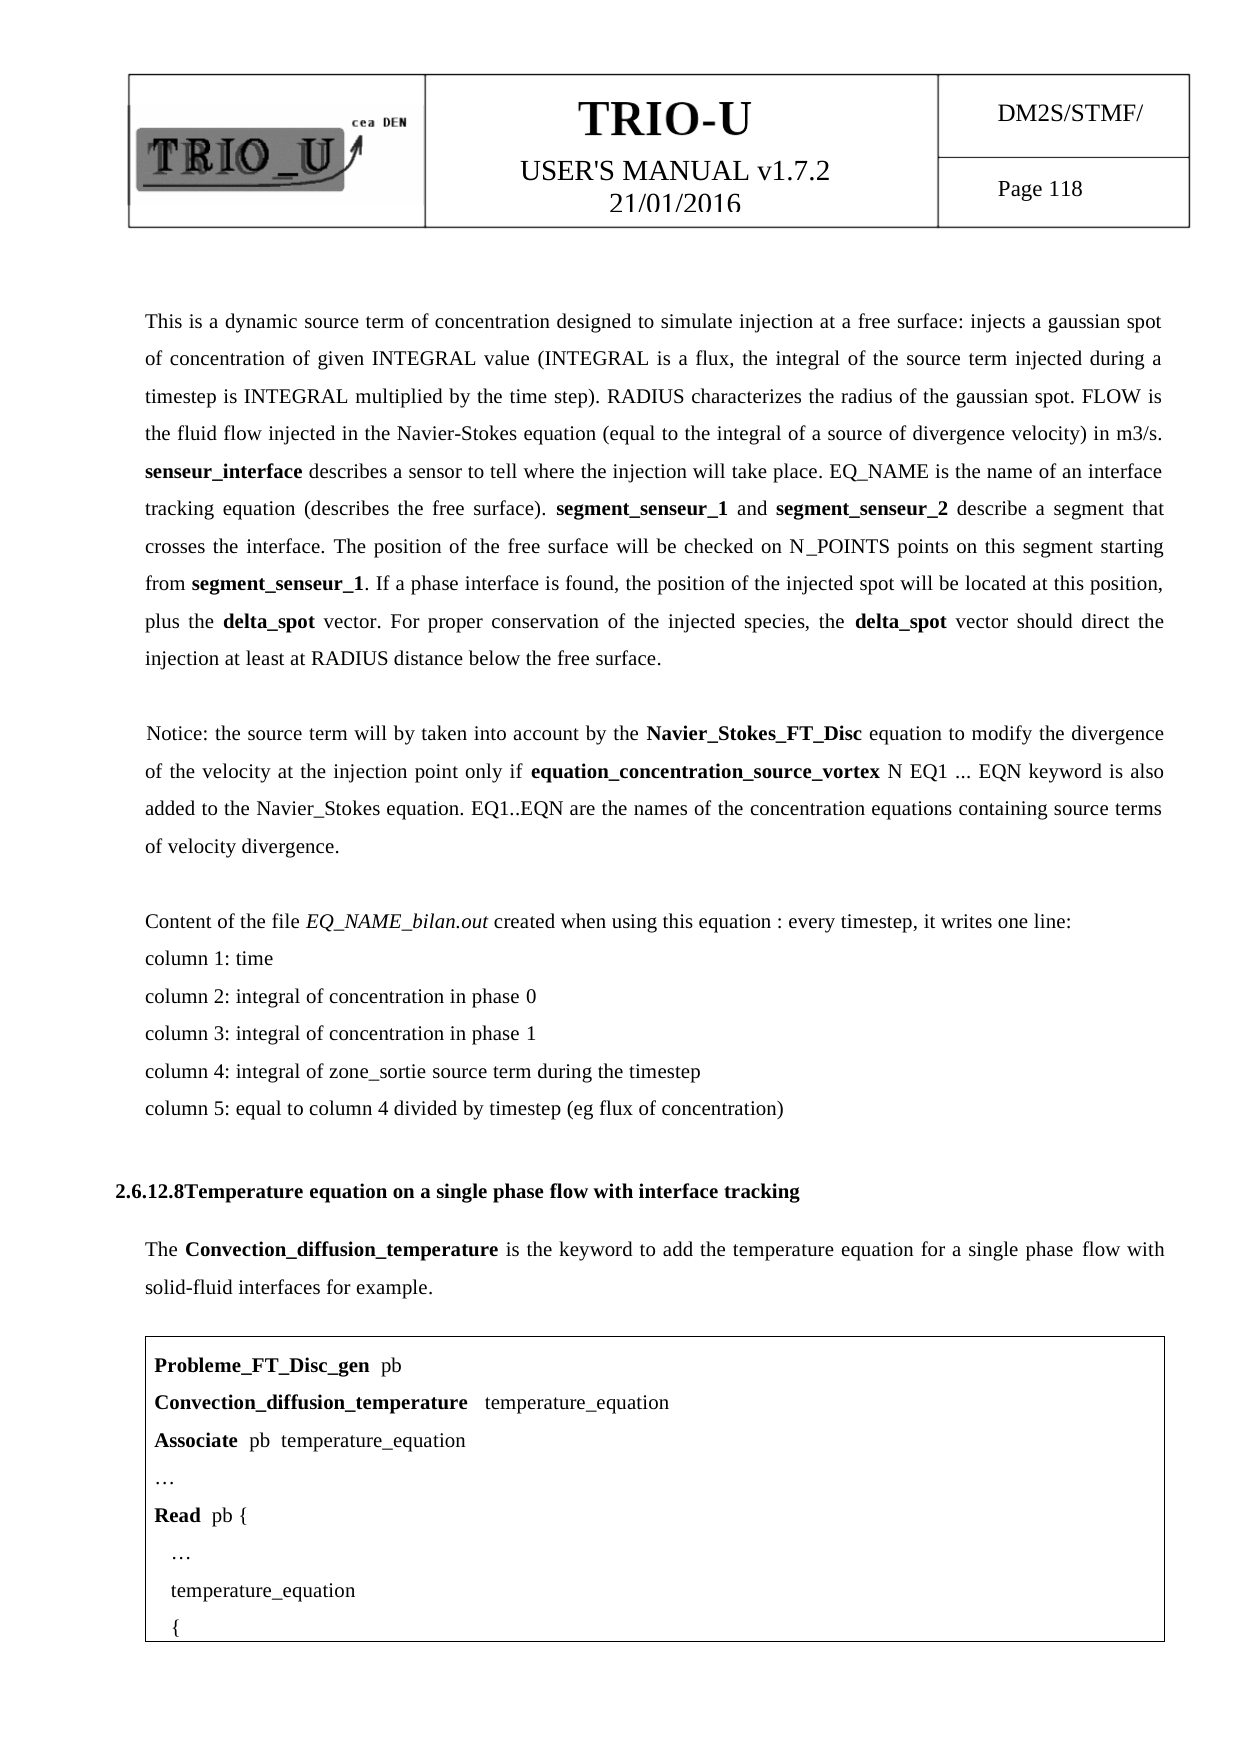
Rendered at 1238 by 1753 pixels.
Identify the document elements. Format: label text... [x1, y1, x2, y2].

text column 2: integral of concentration in phase 0 [145, 970, 1165, 1008]
text … [146, 1523, 1164, 1561]
subtitle Temperature equation on a single phase flow with interface tracking [115, 1179, 1165, 1203]
text column 3: integral of concentration in phase 1 [145, 1008, 1165, 1045]
text Content of the file EQ_NAME_bilan.out created when using this equation : every timestep, it writes one line: [145, 895, 1165, 933]
text column 1: time [145, 933, 1165, 970]
text … [146, 1448, 1164, 1486]
text { [146, 1598, 1164, 1641]
text Read pb { [146, 1486, 1164, 1523]
text Associate pb temperature_equation [146, 1411, 1164, 1448]
text temperature_equation [146, 1561, 1164, 1598]
text column 5: equal to column 4 divided by timestep (eg flux of concentration) [145, 1083, 1165, 1120]
text Notice: the source term will by taken into account by the Navier_Stokes_FT_Disc equation to modify the divergence of the velocity at the injection point only if equation_concentration_source_vortex N EQ1 ... EQN keyword is also added to the Navier_Stokes equation. EQ1..EQN are the names of the concentration equations containing source terms of velocity divergence. [145, 708, 1165, 858]
text This is a dynamic source term of concentration designed to simulate injection at a free surface: injects a gaussian spot of concentration of given INTEGRAL value (INTEGRAL is a flux, the integral of the source term injected during a timestep is INTEGRAL multiplied by the time step). RADIUS characterizes the radius of the gaussian spot. FLOW is the fluid flow injected in the Navier-Stokes equation (equal to the integral of a source of divergence velocity) in m3/s. senseur_interface describes a sensor to tell where the injection will take place. EQ_NAME is the name of an interface tracking equation (describes the free surface). segment_senseur_1 and segment_senseur_2 describe a segment that crosses the interface. The position of the free surface will be checked on N_POINTS points on this segment starting from segment_senseur_1. If a phase interface is found, the position of the injected spot will be located at this position, plus the delta_spot vector. For proper conservation of the injected species, the delta_spot vector should direct the injection at least at RADIUS distance below the free surface. [145, 295, 1165, 670]
text The Convection_diffusion_temperature is the keyword to add the temperature equation for a single phase flow with solid-fluid interfaces for example. [145, 1223, 1165, 1298]
text Convection_diffusion_temperature temperature_equation [146, 1373, 1164, 1411]
text column 4: integral of zone_sortie source term during the timestep [145, 1045, 1165, 1083]
text Probleme_FT_Disc_gen pb [146, 1337, 1164, 1373]
